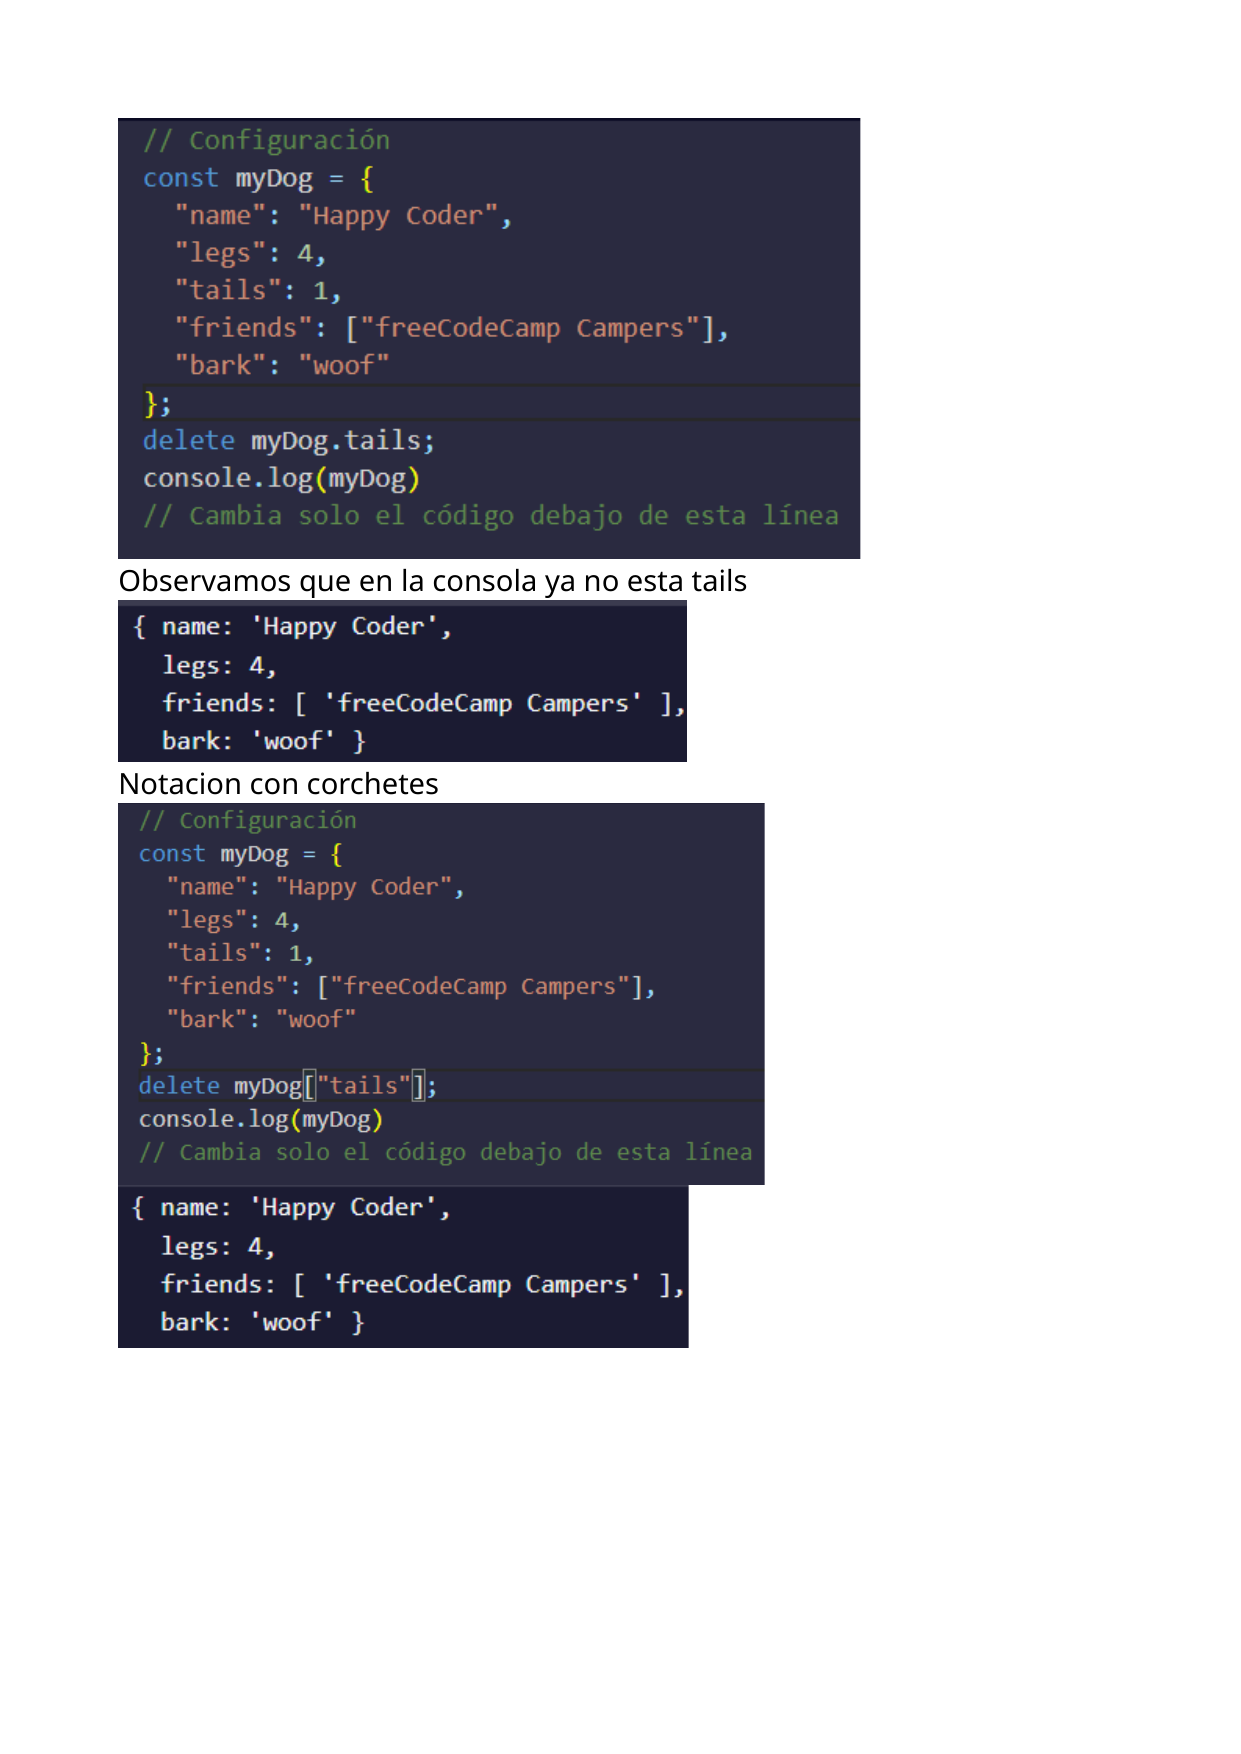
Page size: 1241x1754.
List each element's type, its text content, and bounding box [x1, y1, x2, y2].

text Notacion con corchetes [118, 761, 1122, 803]
text Observamos que en la consola ya no esta tails [118, 559, 1122, 600]
